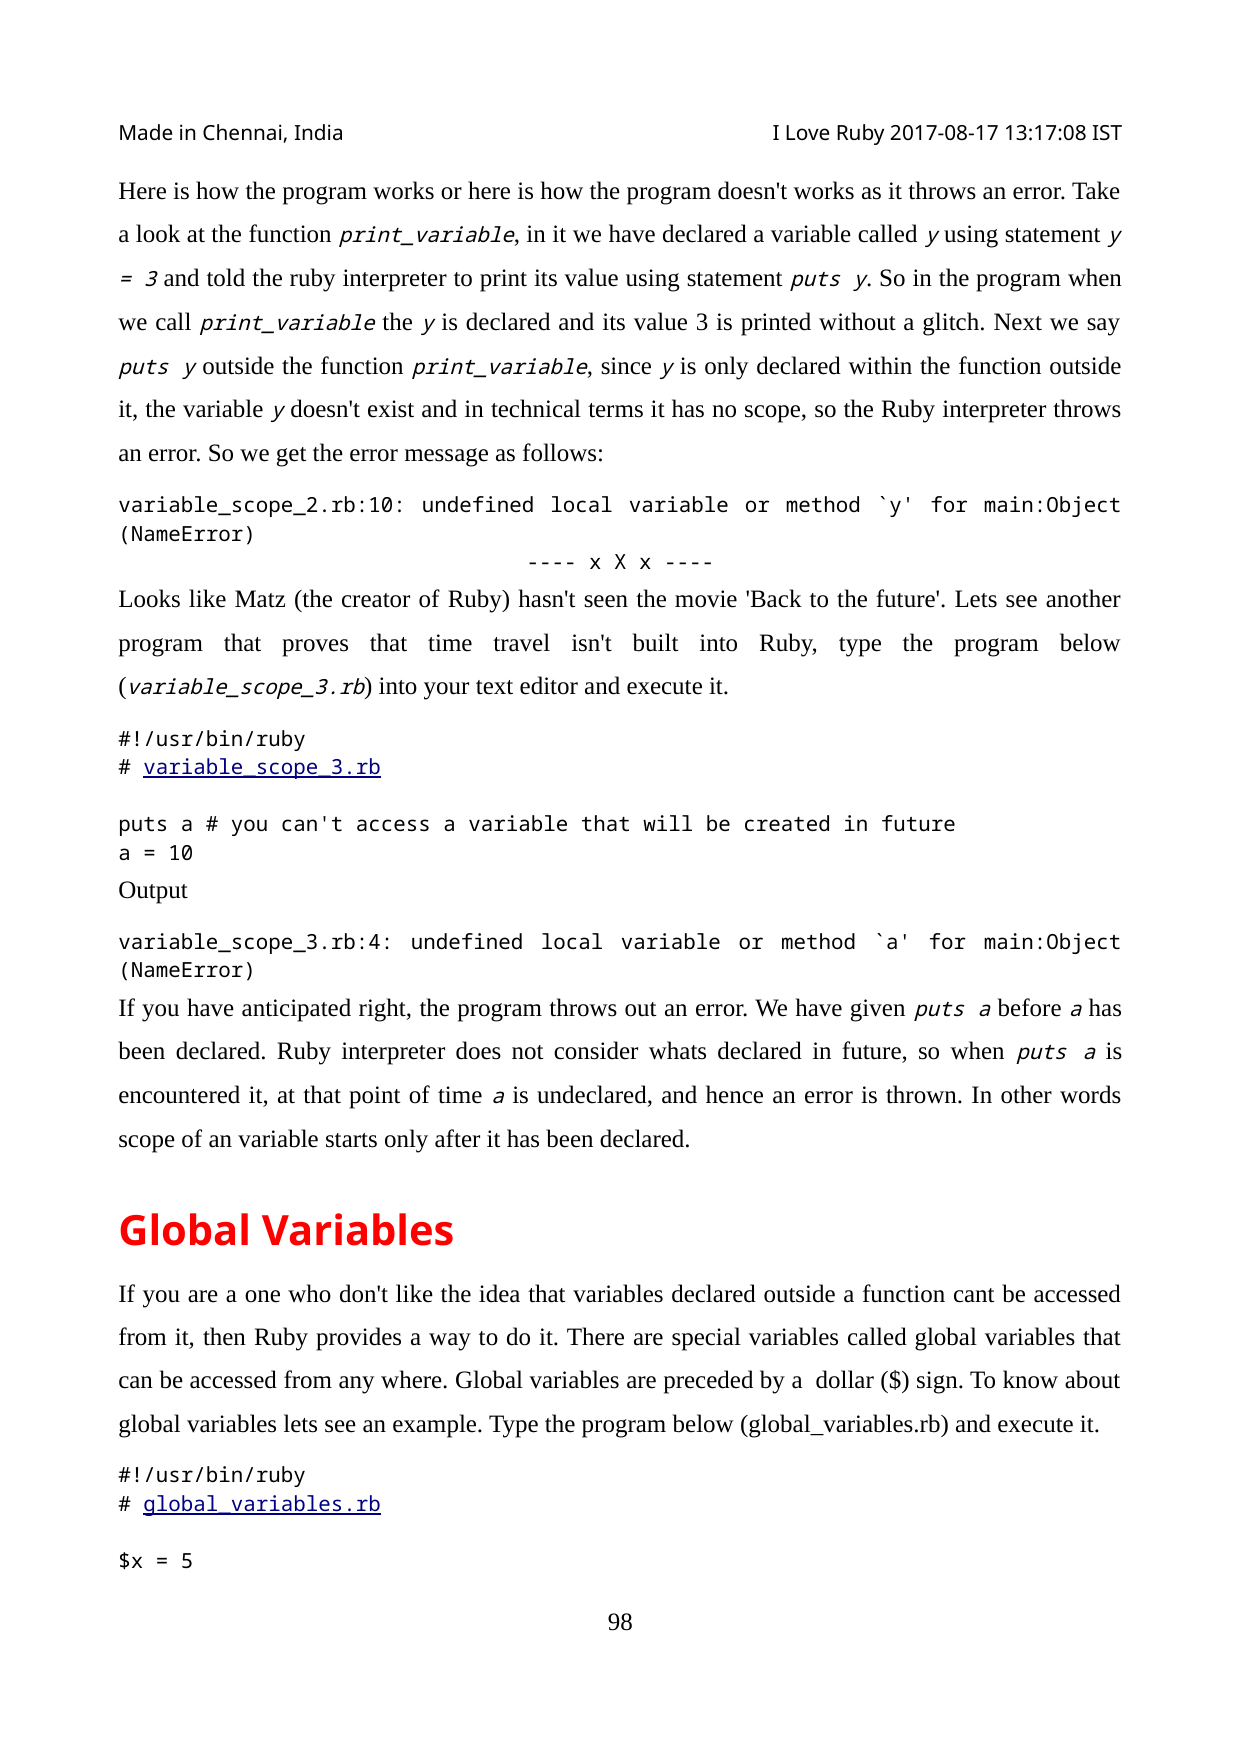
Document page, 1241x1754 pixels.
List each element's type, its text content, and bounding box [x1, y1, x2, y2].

text If you are a one who don't like the idea that variables declared outside a function cant be accessed from it, then Ruby provides a way to do it. There are special variables called global variables that can be accessed from any where. Global variables are preceded by a dollar ($) sign. To know about global variables lets see an example. Type the program below (global_variables.rb) and execute it. [118, 1279, 1122, 1437]
text $x = 5 [118, 1546, 1122, 1574]
text variable_scope_3.rb:4: undefined local variable or method `a' for main:Object (NameError) [118, 927, 1122, 984]
text #!/usr/bin/ruby [118, 1461, 1122, 1489]
text variable_scope_2.rb:10: undefined local variable or method `y' for main:Object (NameError) [118, 490, 1122, 547]
text a = 10 [118, 838, 1122, 866]
text ---- x X x ---- [118, 547, 1122, 576]
text Looks like Matz (the creator of Ruby) hasn't seen the movie 'Back to the future'. Lets see another program that proves that time travel isn't built into Ruby, type the program below (variable_scope_3.rb) into your text editor and execute it. [118, 584, 1122, 700]
text If you have anticipated right, the program throws out an error. We have given puts a before a has been declared. Ruby interpreter does not consider whats declared in future, so when puts a is encountered it, at that point of time a is undeclared, and hence an error is thrown. In other words scope of an variable starts only after it has been declared. [118, 993, 1122, 1153]
text puts a # you can't access a variable that will be created in future [118, 809, 1122, 838]
subtitle Global Variables [118, 1201, 1122, 1258]
text Output [118, 875, 1122, 904]
text #!/usr/bin/ruby [118, 724, 1122, 752]
text # global_variables.rb [118, 1489, 1122, 1517]
text Here is how the program works or here is how the program doesn't works as it throws an error. Take a look at the function print_variable, in it we have declared a variable called y using statement y = 3 and told the ruby interpreter to print its value using statement puts y. So in the program when we call print_variable the y is declared and its value 3 is printed without a glitch. Next we say puts y outside the function print_variable, since y is only declared within the function outside it, the variable y doesn't exist and in technical terms it has no scope, so the Ruby interpreter throws an error. So we get the error message as follows: [118, 176, 1122, 467]
text # variable_scope_3.rb [118, 752, 1122, 781]
